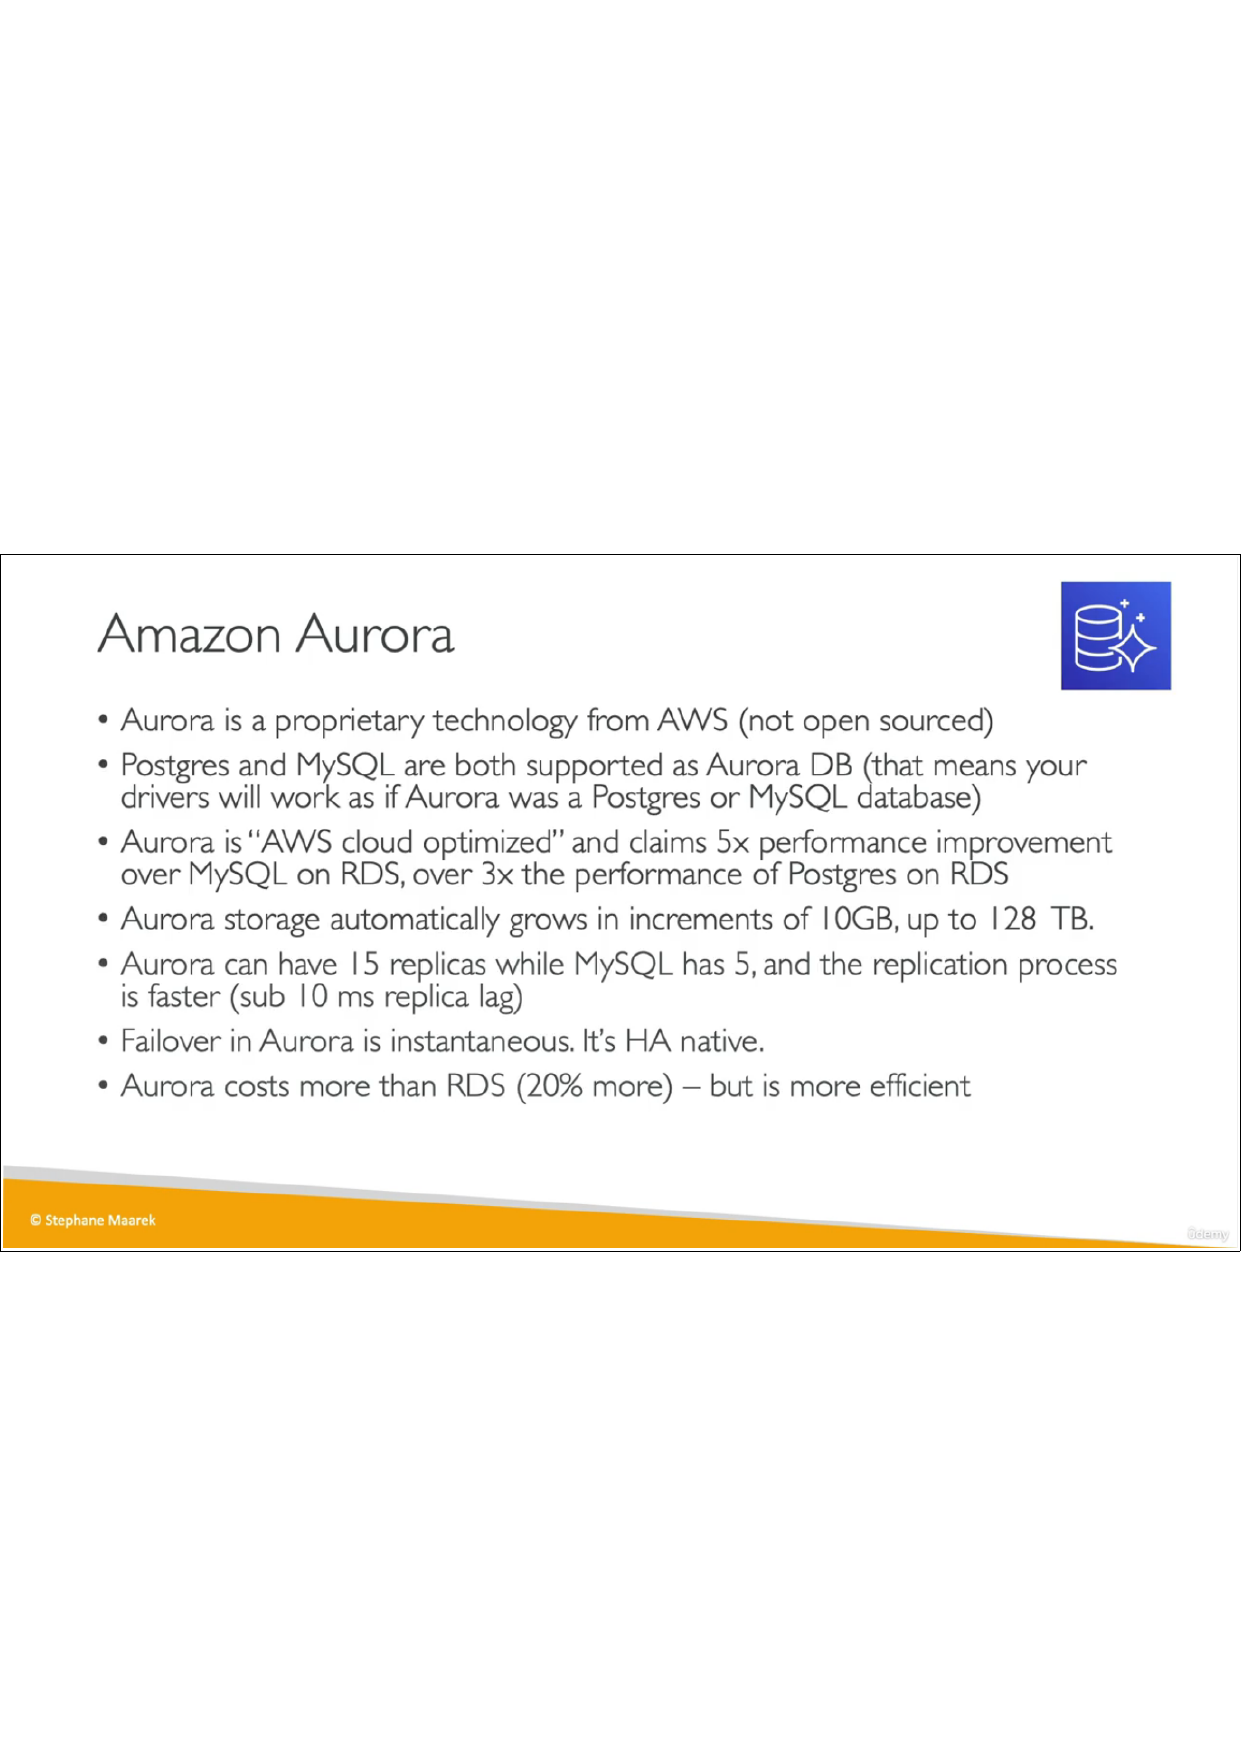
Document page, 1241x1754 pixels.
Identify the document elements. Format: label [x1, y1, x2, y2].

picture [3, 557, 1238, 1248]
